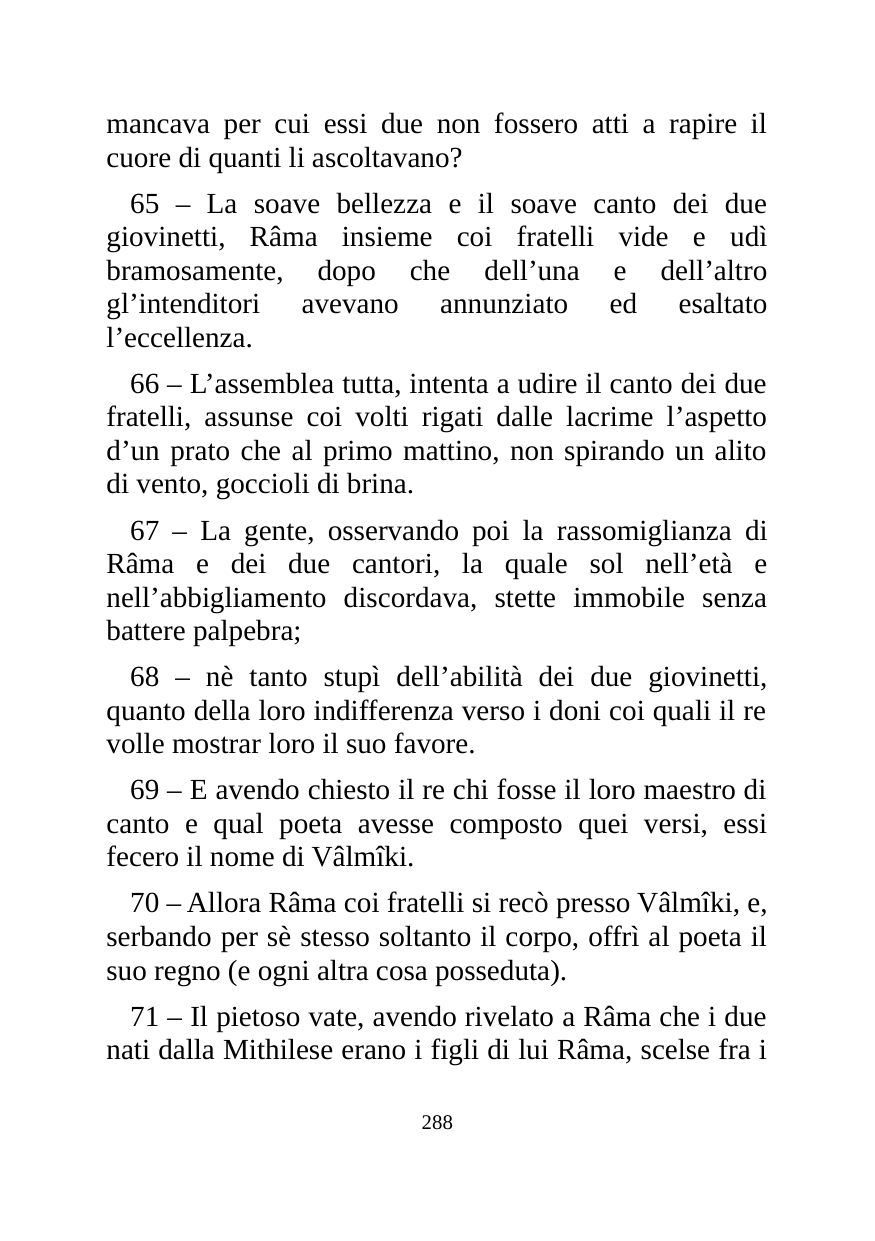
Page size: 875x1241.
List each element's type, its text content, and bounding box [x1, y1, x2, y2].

text 69 – E avendo chiesto il re chi fosse il loro maestro di canto e qual poeta avesse composto quei versi, essi fecero il nome di Vâlmîki. [106, 772, 768, 873]
text mancava per cui essi due non fossero atti a rapire il cuore di quanti li ascoltavano? [106, 106, 768, 173]
text 66 – L’assemblea tutta, intenta a udire il canto dei due fratelli, assunse coi volti rigati dalle lacrime l’aspetto d’un prato che al primo mattino, non spirando un alito di vento, goccioli di brina. [106, 366, 768, 500]
text 71 – Il pietoso vate, avendo rivelato a Râma che i due nati dalla Mithilese erano i figli di lui Râma, scelse fra i [106, 999, 768, 1066]
text 65 – La soave bellezza e il soave canto dei due giovinetti, Râma insieme coi fratelli vide e udì bramosamente, dopo che dell’una e dell’altro gl’intenditori avevano annunziato ed esaltato l’eccellenza. [106, 186, 768, 353]
text 70 – Allora Râma coi fratelli si recò presso Vâlmîki, e, serbando per sè stesso soltanto il corpo, offrì al poeta il suo regno (e ogni altra cosa posseduta). [106, 886, 768, 986]
text 68 – nè tanto stupì dell’abilità dei due giovinetti, quanto della loro indifferenza verso i doni coi quali il re volle mostrar loro il suo favore. [106, 659, 768, 760]
text 67 – La gente, osservando poi la rassomiglianza di Râma e dei due cantori, la quale sol nell’età e nell’abbigliamento discordava, stette immobile senza battere palpebra; [106, 513, 768, 647]
